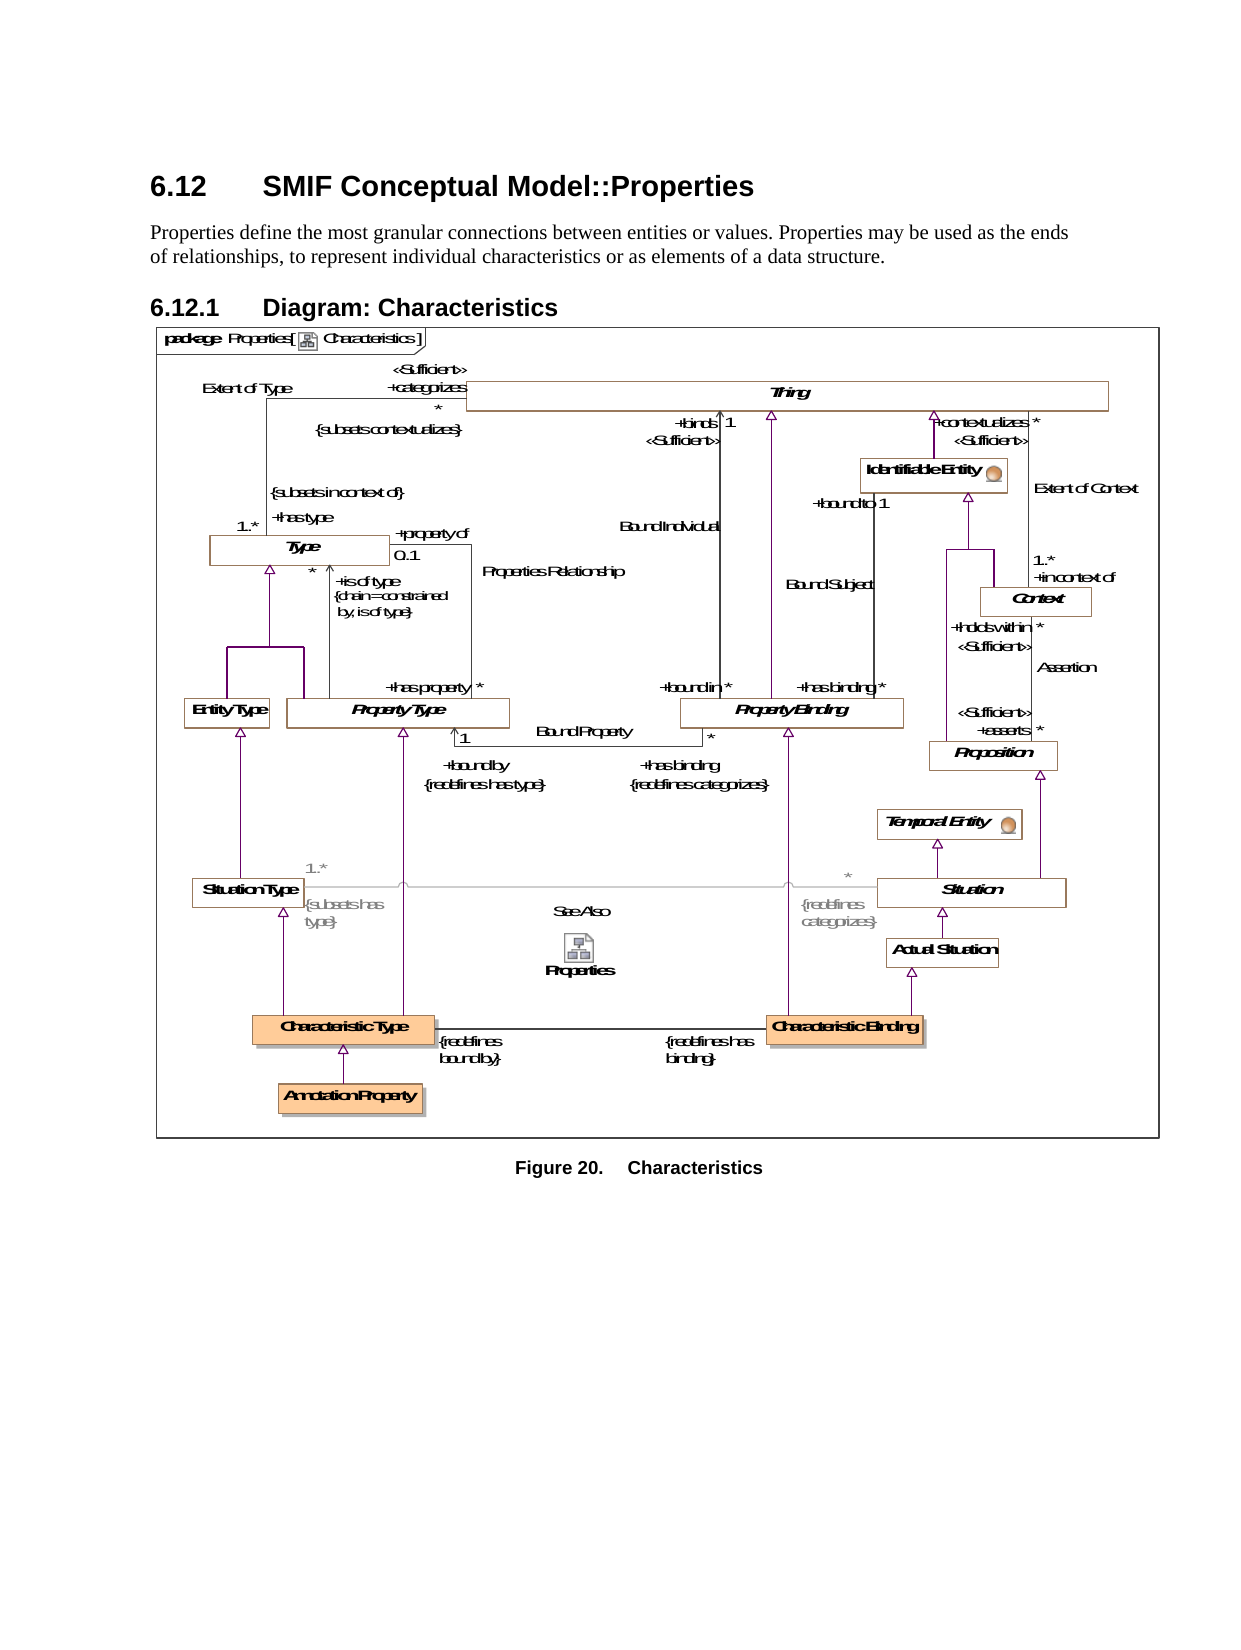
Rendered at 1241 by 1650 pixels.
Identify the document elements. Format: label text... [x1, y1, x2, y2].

list Characteristics [187, 1157, 1090, 1178]
subtitle SMIF Conceptual Model::Properties [150, 169, 1090, 203]
subtitle Diagram: Characteristics [150, 293, 1090, 321]
text Properties define the most granular connections between entities or values. Properties may be used as the ends of relationships, to represent individual characteristics or as elements of a data structure. [150, 220, 1090, 268]
